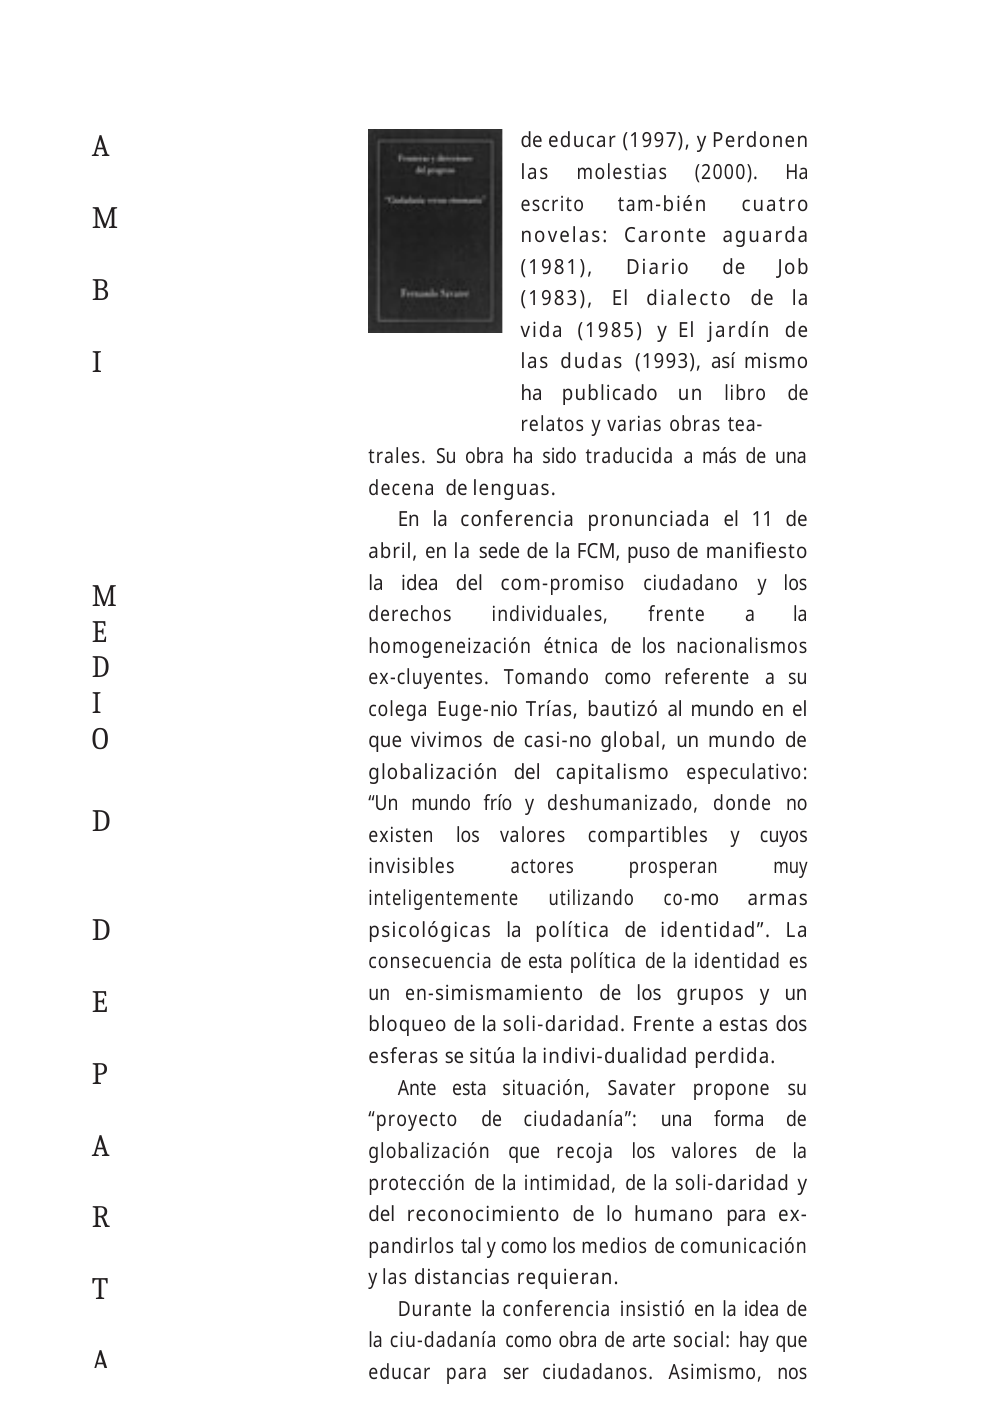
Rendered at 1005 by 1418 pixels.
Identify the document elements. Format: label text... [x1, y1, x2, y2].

text de educar (1997), y Perdonen las molestias (2000). Ha escrito tam-bién cuatro novelas: Caronte aguarda (1981), Diario de Job (1983), El dialecto de la vida (1985) y El jardín de las dudas (1993), así mismo ha publicado un libro de relatos y varias obras tea- [520, 126, 808, 438]
text D E [92, 803, 130, 862]
text trales. Su obra ha sido traducida a más de una decena de lenguas. [368, 441, 807, 501]
text Durante la conferencia insistió en la idea de la ciu-dadanía como obra de arte social: hay que educar para ser ciudadanos. Asimismo, nos [368, 1294, 807, 1386]
text A M B I E N T E [92, 128, 130, 419]
text D E P A R T A M E N T O [92, 912, 130, 1367]
text [89, 911, 130, 1367]
text Ante esta situación, Savater propone su “proyecto de ciudadanía”: una forma de globalización que recoja los valores de la protección de la intimidad, de la soli-daridad y del reconocimiento de lo humano para ex-pandirlos tal y como los medios de comunicación y las distancias requieran. [368, 1073, 807, 1291]
text D E [97, 812, 106, 829]
text M E D I O [92, 578, 130, 753]
text [89, 126, 130, 419]
text En la conferencia pronunciada el 11 de abril, en la sede de la FCM, puso de manifiesto la idea del com-promiso ciudadano y los derechos individuales, frente a la homogeneización étnica de los nacionalismos ex-cluyentes. Tomando como referente a su colega Euge-nio Trías, bautizó al mundo en el que vivimos de casi-no global, un mundo de globalización del capitalismo especulativo: “Un mundo frío y deshumanizado, donde no existen los valores compartibles y cuyos invisibles actores prosperan muy inteligentemente utilizando co-mo armas psicológicas la política de identidad”. La consecuencia de esta política de la identidad es un en-simismamiento de los grupos y un bloqueo de la soli-daridad. Frente a estas dos esferas se sitúa la indivi-dualidad perdida. [368, 504, 807, 1069]
